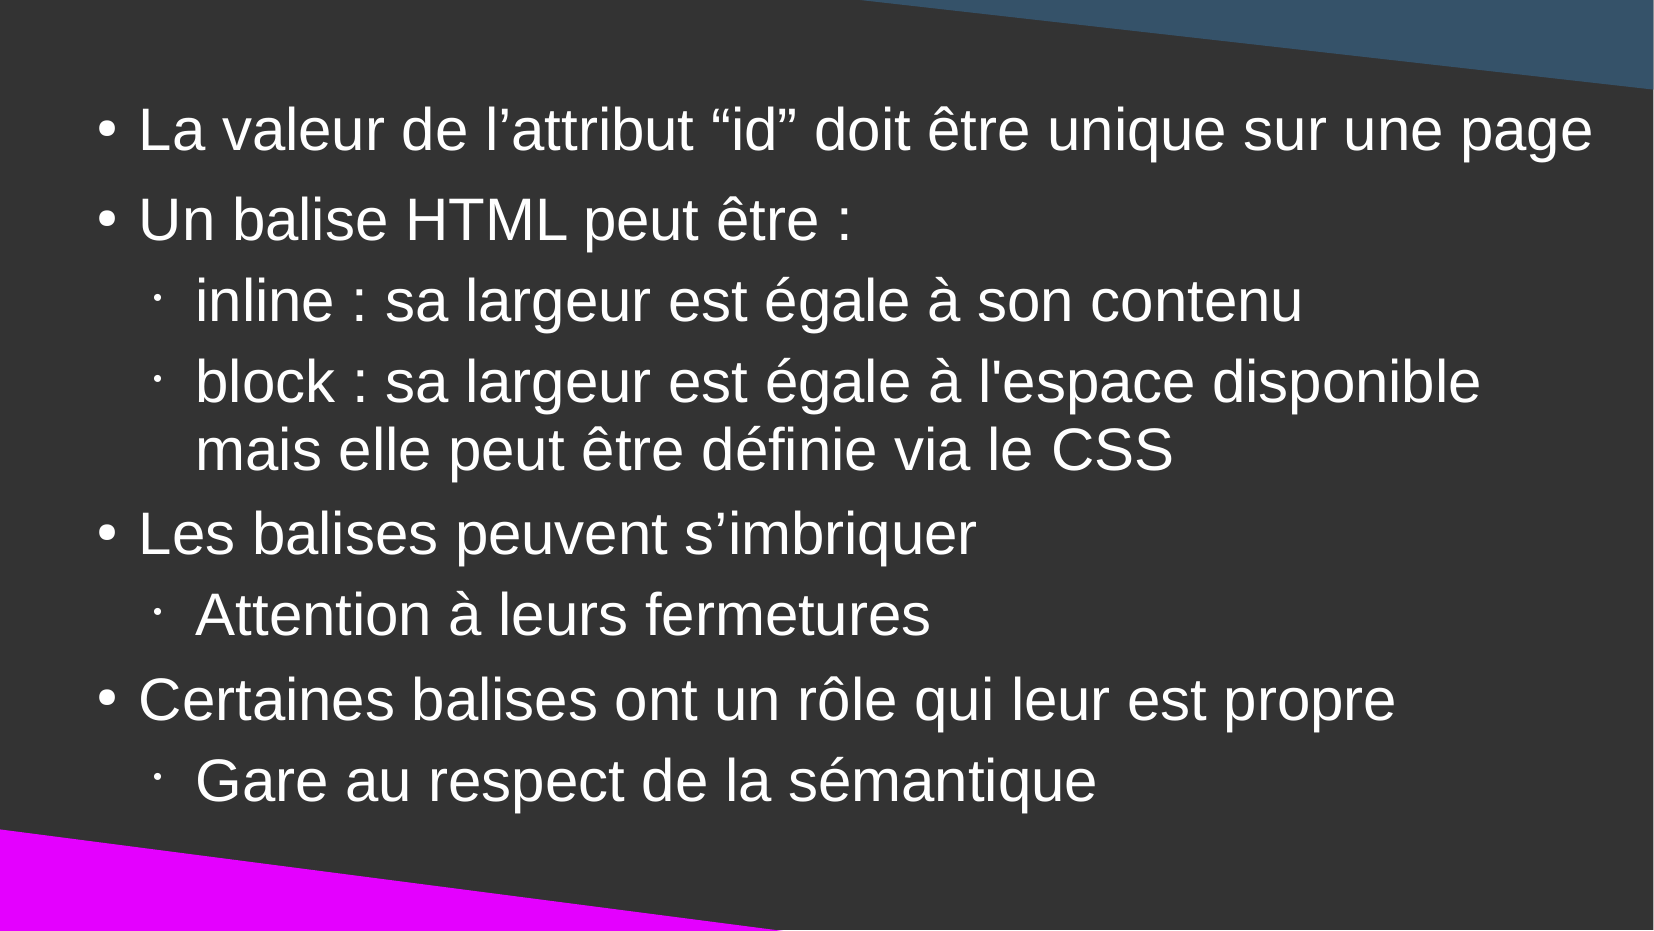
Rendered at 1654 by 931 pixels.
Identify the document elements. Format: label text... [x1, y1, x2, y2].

list La valeur de l’attribut “id” doit être unique sur une page Un balise HTML peut être : inline : sa largeur est égale à son contenu block : sa largeur est égale à l'espace disponible mais elle peut être définie via le CSS Les balises peuvent s’imbriquer Attention à leurs fermetures Certaines balises ont un rôle qui leur est propre Gare au respect de la sémantique [82, 96, 1607, 863]
text_box [0, 829, 784, 931]
text_box [860, 0, 1654, 90]
